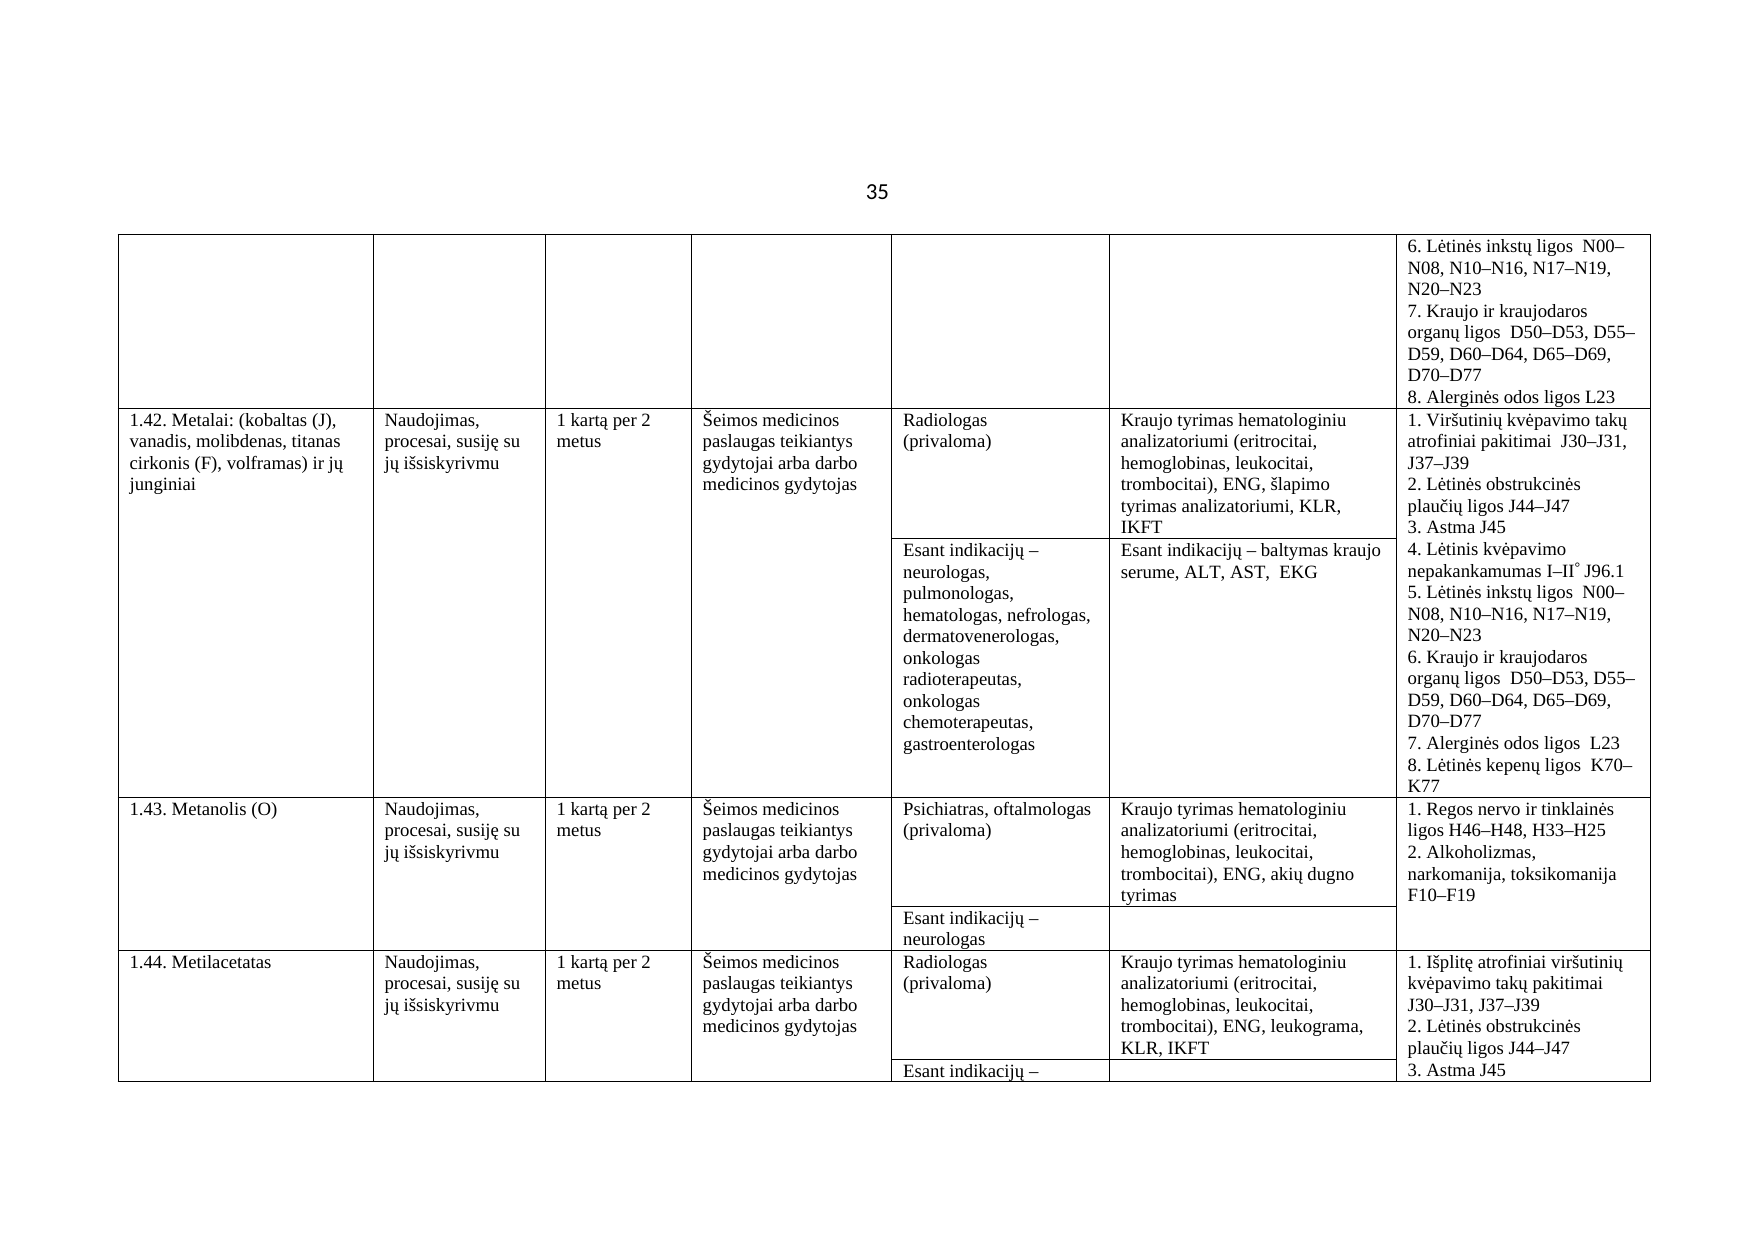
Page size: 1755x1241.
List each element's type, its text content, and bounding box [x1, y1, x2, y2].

table_cell 1.42. Metalai: (kobaltas (J), vanadis, molibdenas, titanas cirkonis (F), volframas) ir jų junginiai [119, 409, 373, 797]
table_cell Esant indikacijų –neurologas [892, 907, 1109, 950]
table_cell Šeimos medicinos paslaugas teikiantys gydytojai arba darbo medicinos gydytojas [692, 951, 891, 1081]
table_cell 6. Lėtinės inkstų ligos N00–N08, N10–N16, N17–N19, N20–N23 7. Kraujo ir kraujodaros organų ligos D50–D53, D55–D59, D60–D64, D65–D69, D70–D77 8. Alerginės odos ligos L23 [1397, 235, 1650, 407]
table_cell Kraujo tyrimas hematologiniu analizatoriumi (eritrocitai, hemoglobinas, leukocitai, trombocitai), ENG, leukograma, KLR, IKFT [1110, 951, 1396, 1058]
table_cell [892, 235, 1109, 407]
table_cell 1.43. Metanolis (O) [119, 798, 373, 950]
table_cell Esant indikacijų – baltymas kraujo serume, ALT, AST, EKG [1110, 539, 1396, 797]
table_cell 1 kartą per 2 metus [546, 798, 691, 950]
table_cell Naudojimas, procesai, susiję su jų išsiskyrivmu [374, 951, 545, 1081]
table_cell Naudojimas, procesai, susiję su jų išsiskyrivmu [374, 409, 545, 797]
table_cell Kraujo tyrimas hematologiniu analizatoriumi (eritrocitai, hemoglobinas, leukocitai, trombocitai), ENG, akių dugno tyrimas [1110, 798, 1396, 906]
table_cell Naudojimas, procesai, susiję su jų išsiskyrivmu [374, 798, 545, 950]
table_cell Psichiatras, oftalmologas (privaloma) [892, 798, 1109, 906]
table_cell Kraujo tyrimas hematologiniu analizatoriumi (eritrocitai, hemoglobinas, leukocitai, trombocitai), ENG, šlapimo tyrimas analizatoriumi, KLR, IKFT [1110, 409, 1396, 538]
table_cell Šeimos medicinos paslaugas teikiantys gydytojai arba darbo medicinos gydytojas [692, 798, 891, 950]
table_cell 1. Regos nervo ir tinklainės ligos H46–H48, H33–H25 2. Alkoholizmas, narkomanija, toksikomanija F10–F19 [1397, 798, 1650, 950]
table_cell [1110, 907, 1396, 950]
table_cell Radiologas (privaloma) [892, 409, 1109, 538]
table_cell Šeimos medicinos paslaugas teikiantys gydytojai arba darbo medicinos gydytojas [692, 409, 891, 797]
table_cell [119, 235, 373, 407]
table_cell Esant indikacijų – neurologas, pulmonologas, hematologas, nefrologas, dermatovenerologas, onkologas radioterapeutas, onkologas chemoterapeutas, gastroenterologas [892, 539, 1109, 797]
table_cell 1. Išplitę atrofiniai viršutinių kvėpavimo takų pakitimai J30–J31, J37–J39 2. Lėtinės obstrukcinės plaučių ligos J44–J47 3. Astma J45 [1397, 951, 1650, 1081]
table_cell [546, 235, 691, 407]
table_cell [374, 235, 545, 407]
table_cell 1 kartą per 2 metus [546, 409, 691, 797]
table_cell 1. Viršutinių kvėpavimo takų atrofiniai pakitimai J30–J31, J37–J39 2. Lėtinės obstrukcinės plaučių ligos J44–J47 3. Astma J45 4. Lėtinis kvėpavimo nepakankamumas I–II J96.1 5. Lėtinės inkstų ligos N00–N08, N10–N16, N17–N19, N20–N23 6. Kraujo ir kraujodaros organų ligos D50–D53, D55–D59, D60–D64, D65–D69, D70–D77 7. Alerginės odos ligos L23 8. Lėtinės kepenų ligos K70–K77 [1397, 409, 1650, 797]
table_cell [1110, 1060, 1396, 1081]
table_cell 1 kartą per 2 metus [546, 951, 691, 1081]
table_cell [692, 235, 891, 407]
table_cell 1.44. Metilacetatas [119, 951, 373, 1081]
table_cell Esant indikacijų – [892, 1060, 1109, 1081]
table_cell Radiologas (privaloma) [892, 951, 1109, 1058]
table_cell [1110, 235, 1396, 407]
